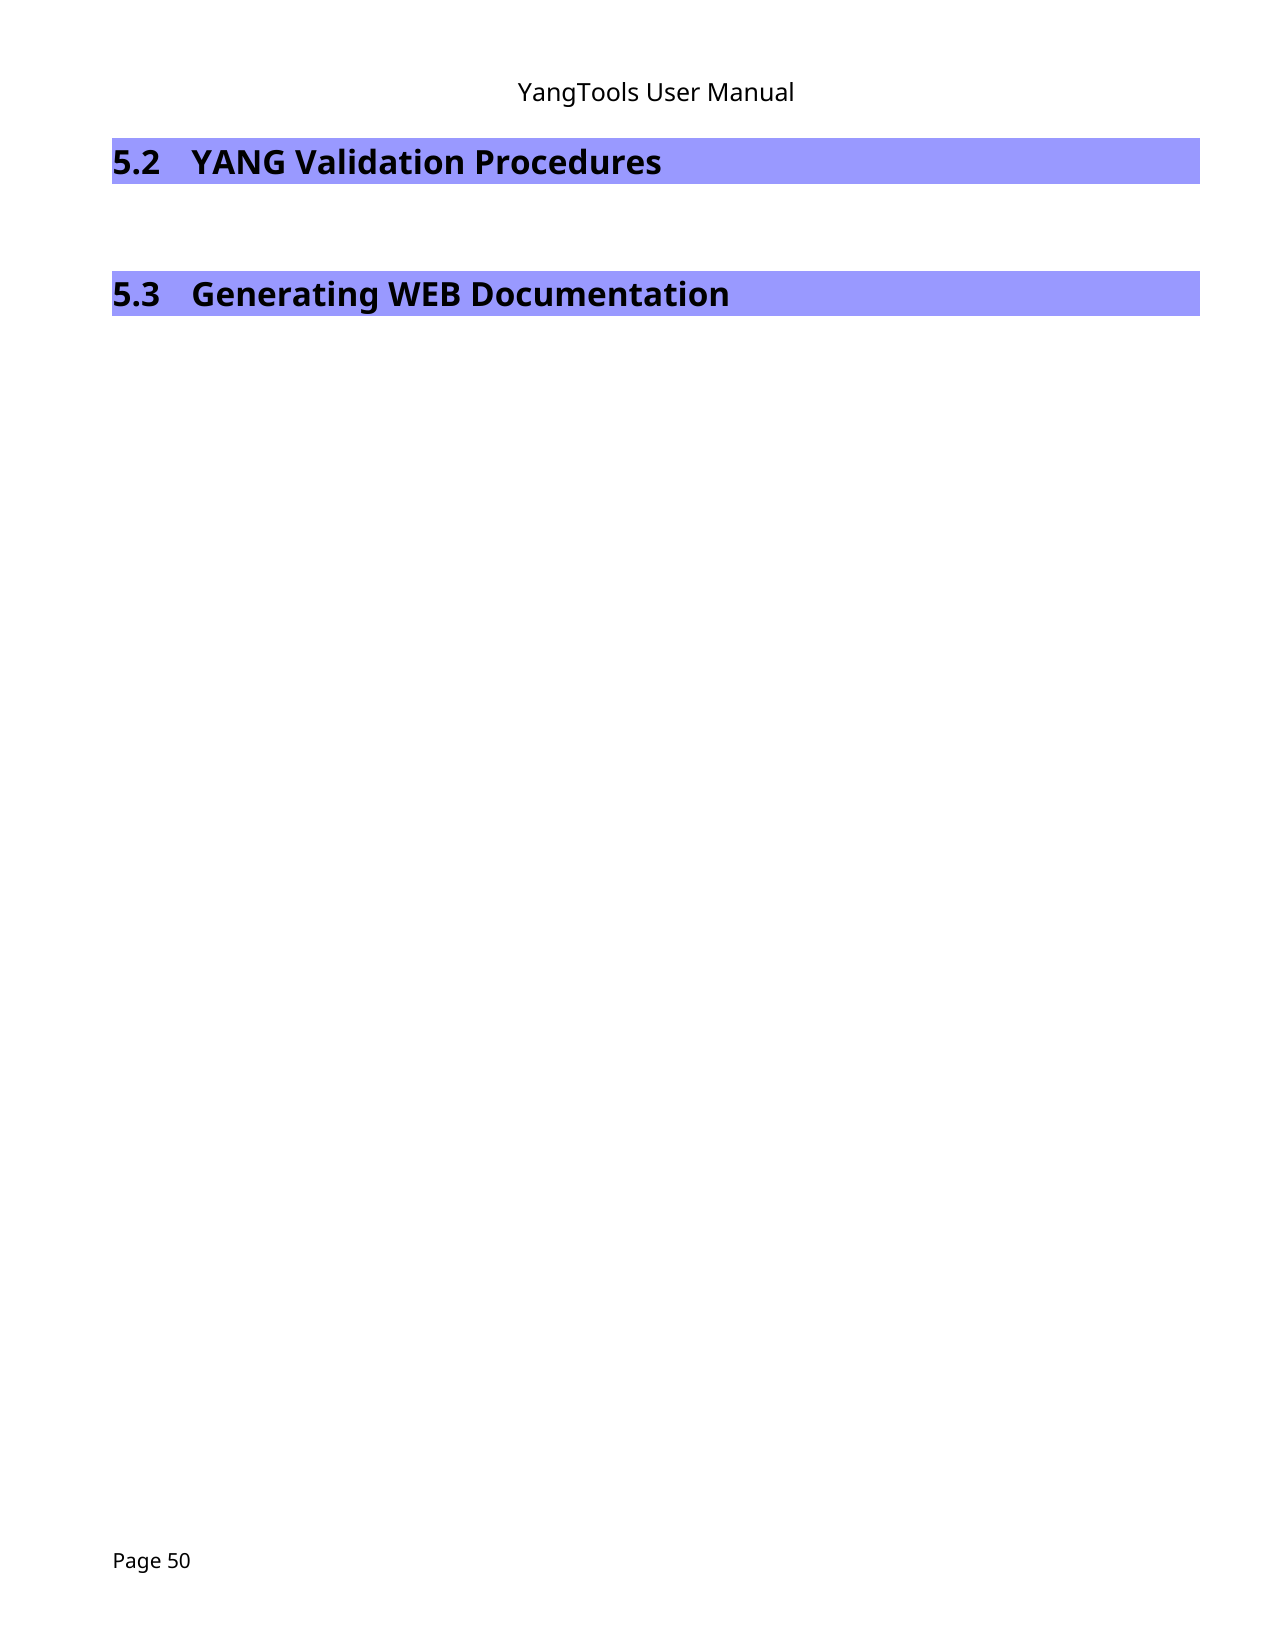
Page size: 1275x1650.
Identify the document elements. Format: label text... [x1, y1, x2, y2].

subtitle YANG Validation Procedures [112, 138, 1200, 184]
subtitle Generating WEB Documentation [112, 271, 1200, 316]
